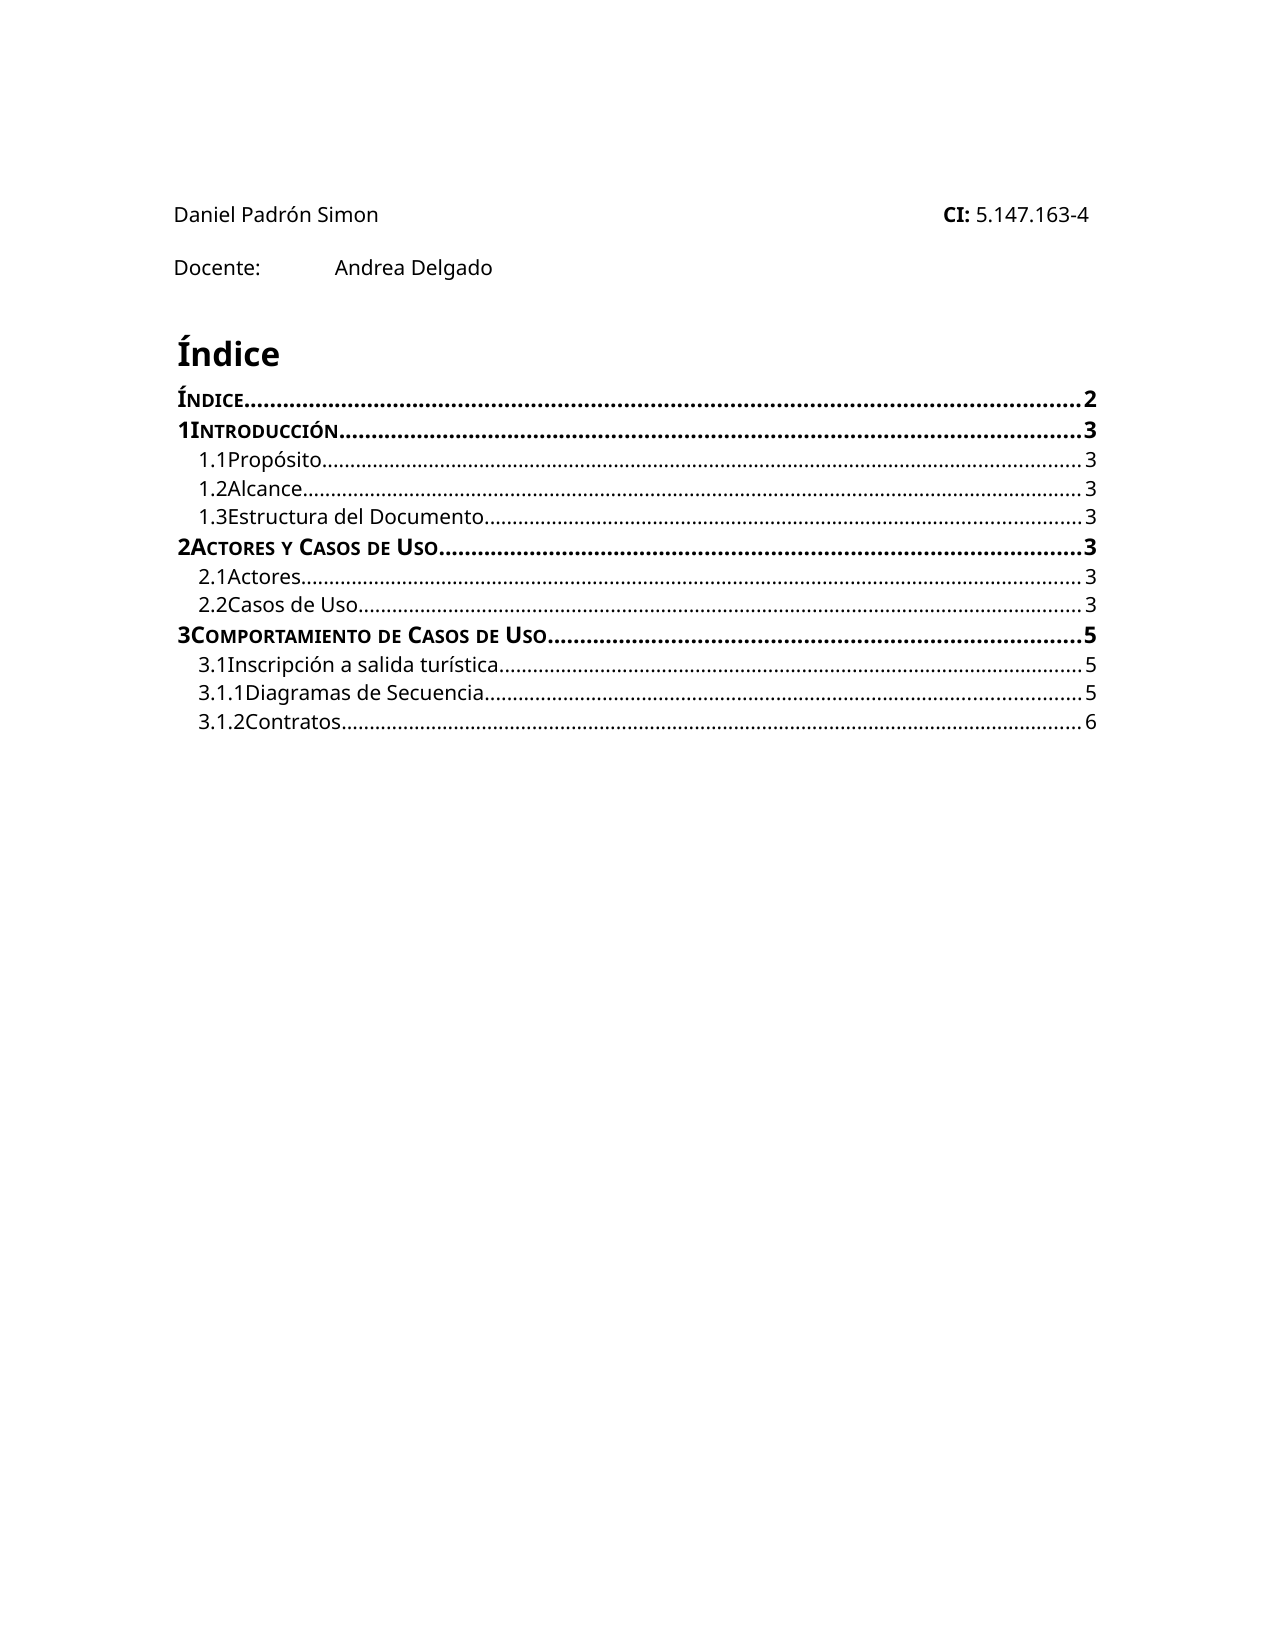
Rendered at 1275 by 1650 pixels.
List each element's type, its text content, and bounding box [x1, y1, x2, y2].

text 3.1.1 Diagramas de Secuencia 5 [198, 678, 1098, 707]
text 1.1 Propósito 3 [198, 445, 1098, 474]
table_cell Andrea Delgado [327, 253, 1096, 306]
text 3.1 Inscripción a salida turística 5 [198, 650, 1098, 678]
table_cell [166, 148, 890, 201]
table_cell [890, 148, 1096, 201]
text 1.2 Alcance 3 [198, 474, 1098, 502]
text 2.2 Casos de Uso 3 [198, 590, 1098, 619]
text 2.1 Actores 3 [198, 562, 1098, 590]
text 3.1.2 Contratos 6 [198, 707, 1098, 735]
table_cell Daniel Padrón Simon [166, 201, 890, 253]
text Índice 2 [177, 383, 1098, 414]
text 1.3 Estructura del Documento 3 [198, 502, 1098, 531]
text 2 Actores y Casos de Uso 3 [177, 531, 1098, 562]
table_cell CI: 5.147.163-4 [890, 201, 1096, 253]
text 3 Comportamiento de Casos de Uso 5 [177, 619, 1098, 650]
table_cell Docente: [166, 253, 327, 306]
text 1 Introducción 3 [177, 414, 1098, 445]
subtitle Índice [177, 331, 1098, 377]
